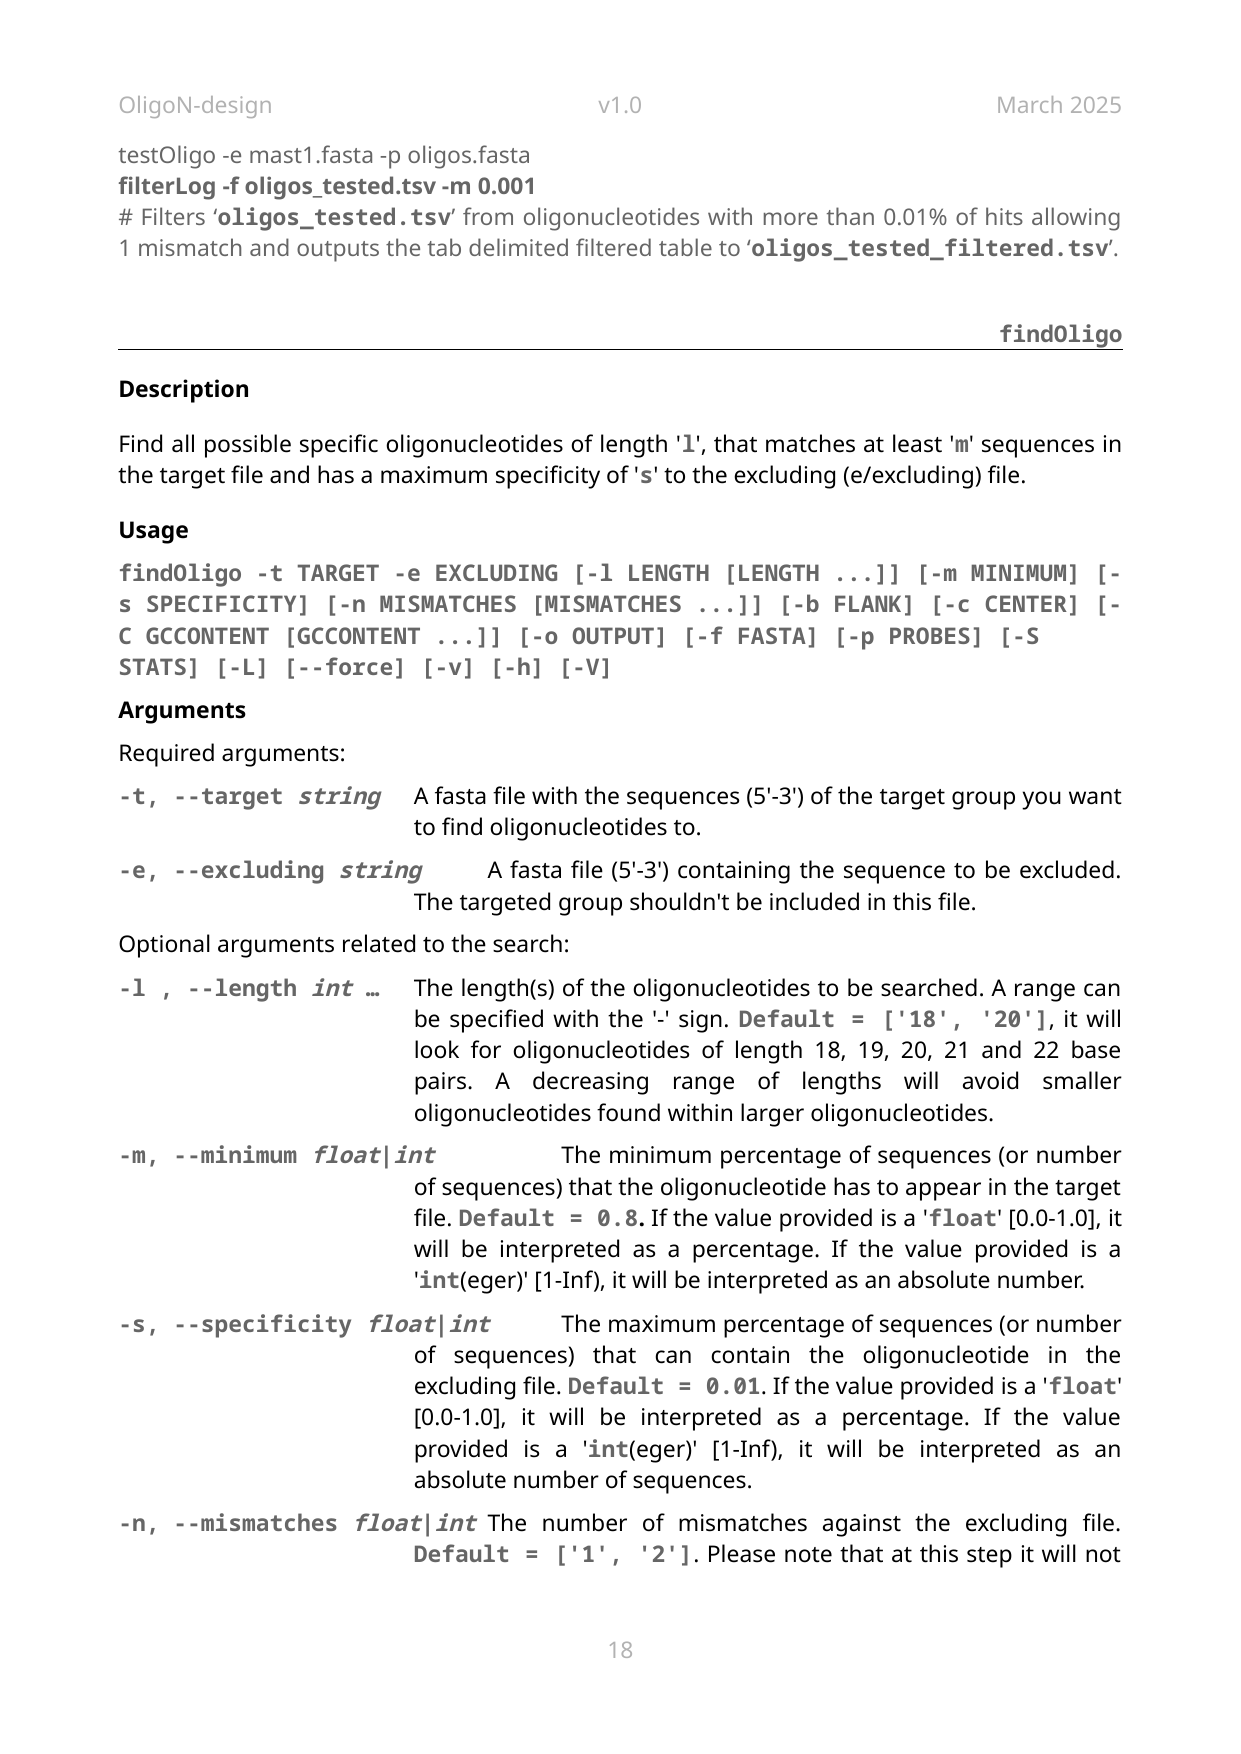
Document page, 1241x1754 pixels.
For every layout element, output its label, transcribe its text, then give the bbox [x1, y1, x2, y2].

text Find all possible specific oligonucleotides of length 'l', that matches at least 'm' sequences in the target file and has a maximum specificity of 's' to the excluding (e/excluding) file. [118, 428, 1122, 491]
text -m, --minimum float|int The minimum percentage of sequences (or number of sequences) that the oligonucleotide has to appear in the target file. Default = 0.8. If the value provided is a 'float' [0.0-1.0], it will be interpreted as a percentage. If the value provided is a 'int(eger)' [1-Inf), it will be interpreted as an absolute number. [118, 1139, 1122, 1296]
text Description [118, 373, 1122, 404]
text -s, --specificity float|int The maximum percentage of sequences (or number of sequences) that can contain the oligonucleotide in the excluding file. Default = 0.01. If the value provided is a 'float' [0.0-1.0], it will be interpreted as a percentage. If the value provided is a 'int(eger)' [1-Inf), it will be interpreted as an absolute number of sequences. [118, 1307, 1122, 1495]
text # Filters ‘oligos_tested.tsv’ from oligonucleotides with more than 0.01% of hits allowing 1 mismatch and outputs the tab delimited filtered table to ‘oligos_tested_filtered.tsv’. [118, 201, 1122, 264]
text -t, --target string A fasta file with the sequences (5'-3') of the target group you want to find oligonucleotides to. [118, 780, 1122, 842]
text findOligo [118, 318, 1122, 349]
text findOligo -t TARGET -e EXCLUDING [-l LENGTH [LENGTH ...]] [-m MINIMUM] [-s SPECIFICITY] [-n MISMATCHES [MISMATCHES ...]] [-b FLANK] [-c CENTER] [-C GCCONTENT [GCCONTENT ...]] [-o OUTPUT] [-f FASTA] [-p PROBES] [-S STATS] [-L] [--force] [-v] [-h] [-V] [118, 557, 1122, 682]
text Arguments [118, 694, 1122, 725]
text -n, --mismatches float|int The number of mismatches against the excluding file. Default = ['1', '2']. Please note that at this step it will not [118, 1507, 1122, 1569]
text Optional arguments related to the search: [118, 928, 1122, 960]
text -e, --excluding string A fasta file (5'-3') containing the sequence to be excluded. The targeted group shouldn't be included in this file. [118, 854, 1122, 917]
text -l , --length int … The length(s) of the oligonucleotides to be searched. A range can be specified with the '-' sign. Default = ['18', '20'], it will look for oligonucleotides of length 18, 19, 20, 21 and 22 base pairs. A decreasing range of lengths will avoid smaller oligonucleotides found within larger oligonucleotides. [118, 971, 1122, 1128]
text testOligo -e mast1.fasta -p oligos.fasta [118, 139, 1122, 170]
text filterLog -f oligos_tested.tsv -m 0.001 [118, 170, 1122, 201]
text Required arguments: [118, 737, 1122, 768]
text Usage [118, 514, 1122, 545]
